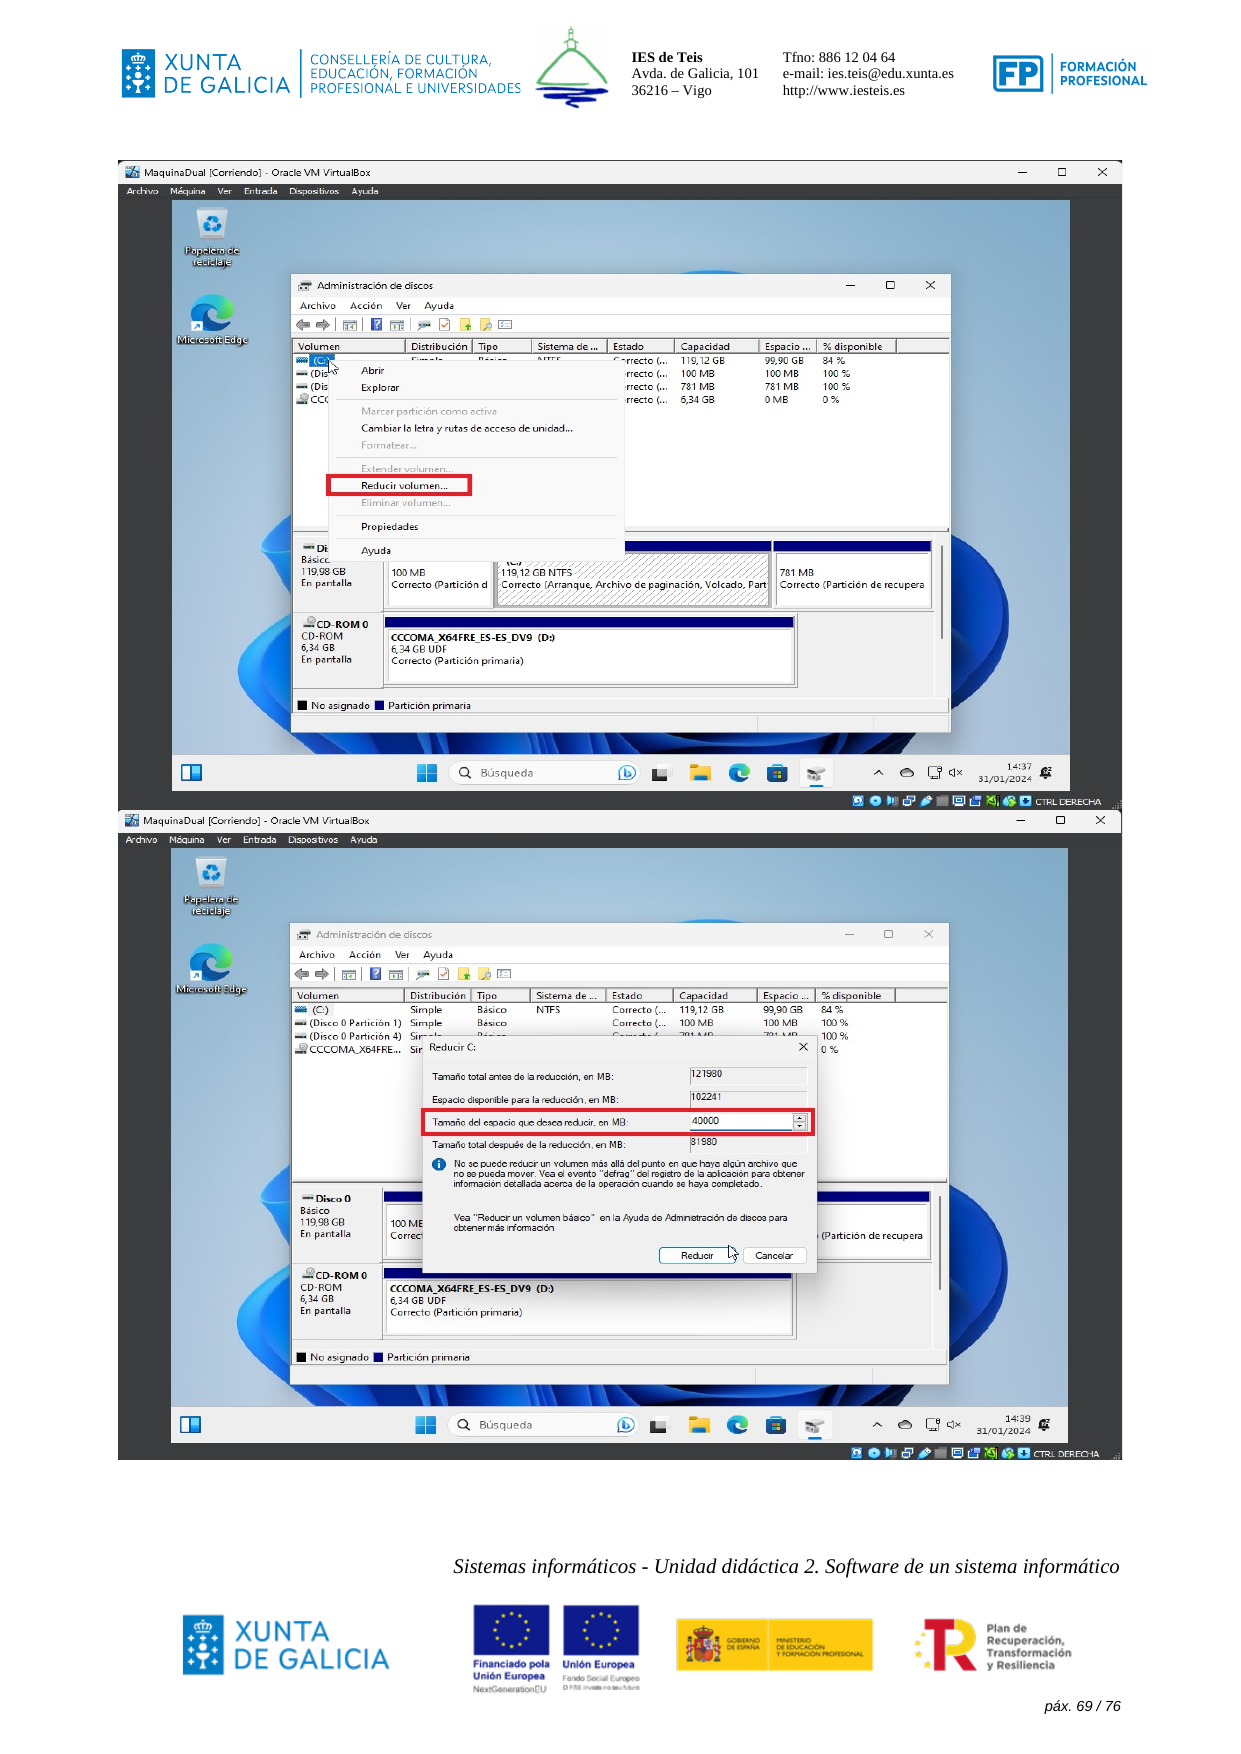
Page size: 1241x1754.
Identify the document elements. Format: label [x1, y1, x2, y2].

picture [182, 1593, 1085, 1700]
picture [118, 160, 1123, 1460]
picture [989, 50, 1153, 97]
picture [121, 49, 521, 98]
picture [534, 25, 611, 110]
